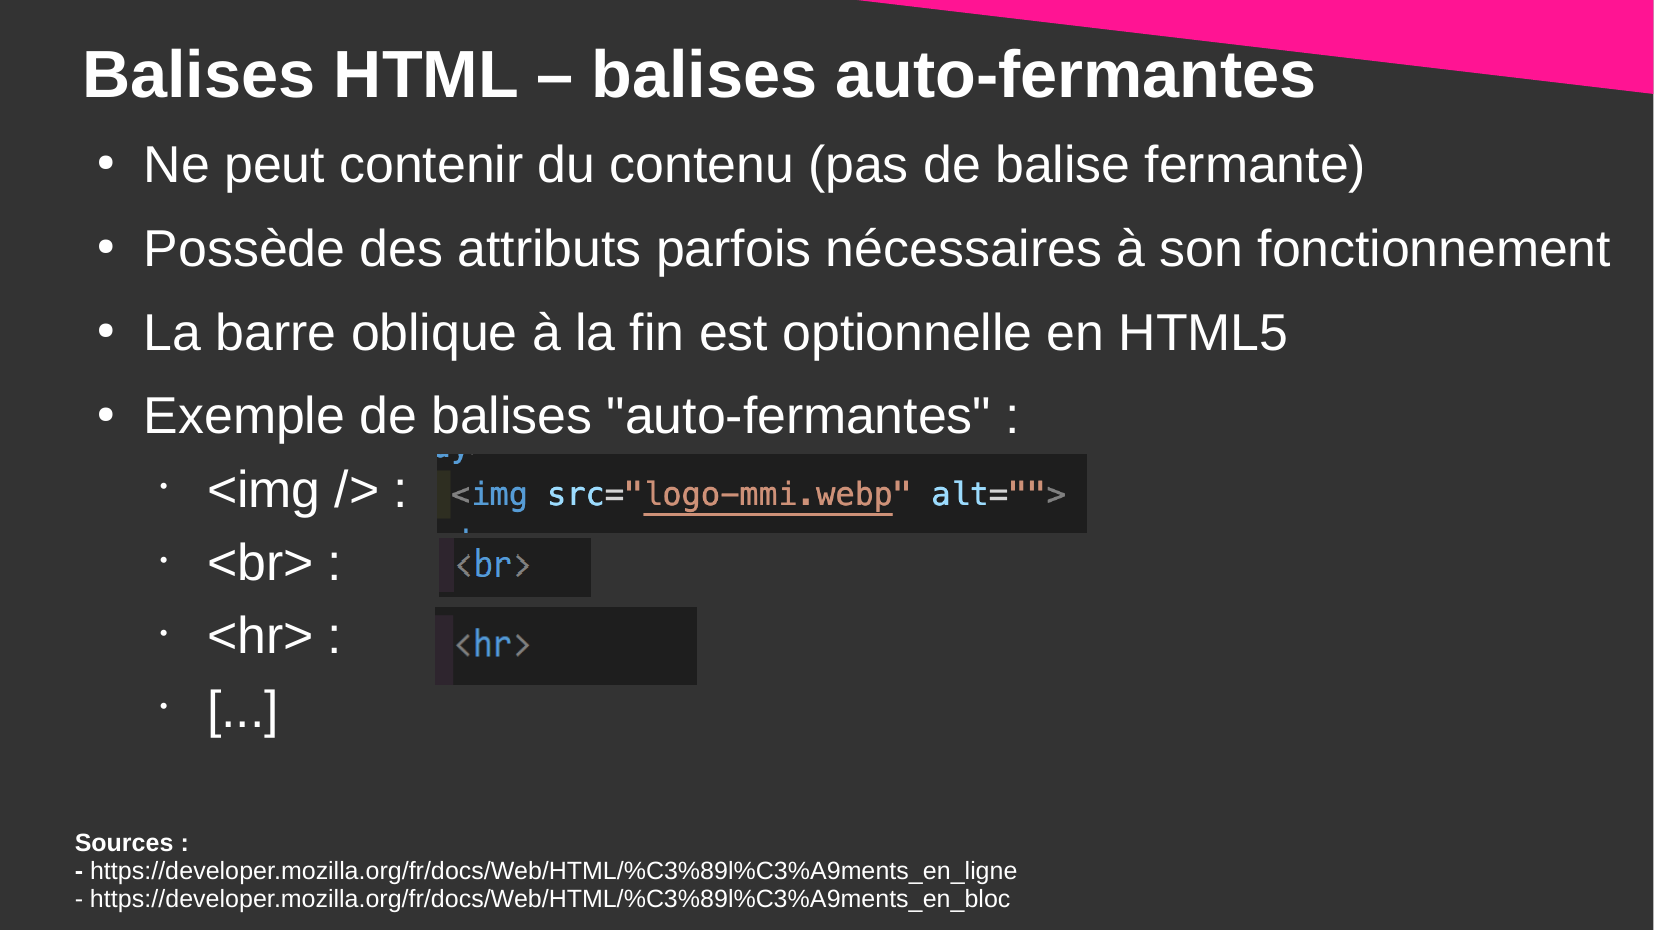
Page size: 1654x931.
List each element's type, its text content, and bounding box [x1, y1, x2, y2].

list Ne peut contenir du contenu (pas de balise fermante) Possède des attributs parfois nécessaires à son fonctionnement La barre oblique à la fin est optionnelle en HTML5 Exemple de balises "auto-fermantes" : <img /> : <br> : <hr> : [...] [80, 135, 1620, 777]
text_box [856, 0, 1654, 95]
picture [437, 454, 1087, 534]
picture [439, 538, 591, 597]
text_box Sources : - https://developer.mozilla.org/fr/docs/Web/HTML/%C3%89l%C3%A9ments_en_ligne - https://developer.mozilla.org/fr/docs/Web/HTML/%C3%89l%C3%A9ments_en_bloc [59, 821, 1546, 920]
picture [435, 607, 697, 685]
title Balises HTML – balises auto-fermantes [82, 37, 1571, 112]
